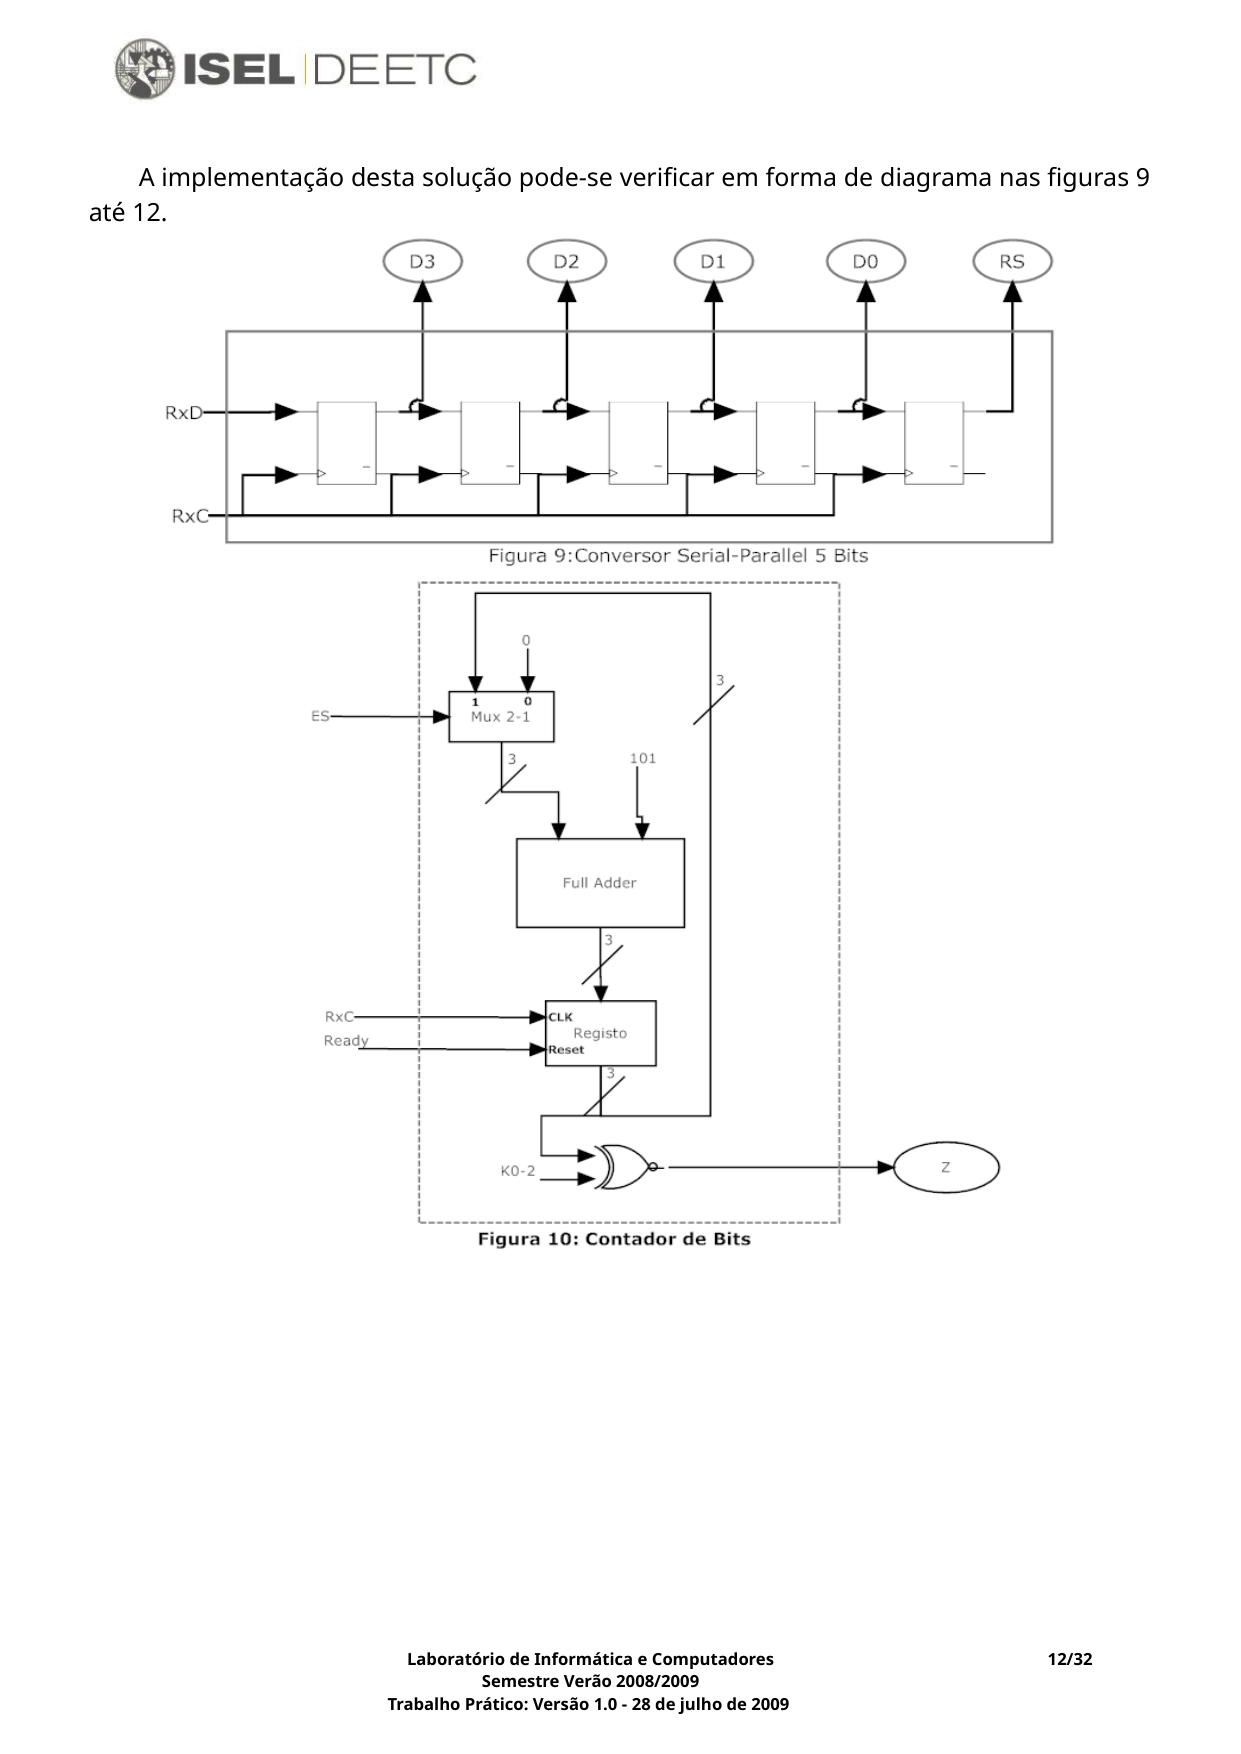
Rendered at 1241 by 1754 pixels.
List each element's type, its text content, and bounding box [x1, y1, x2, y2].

picture [158, 233, 1058, 1258]
text A implementação desta solução pode-se verificar em forma de diagrama nas figuras 9 até 12. [88, 160, 1152, 228]
picture [105, 24, 507, 125]
